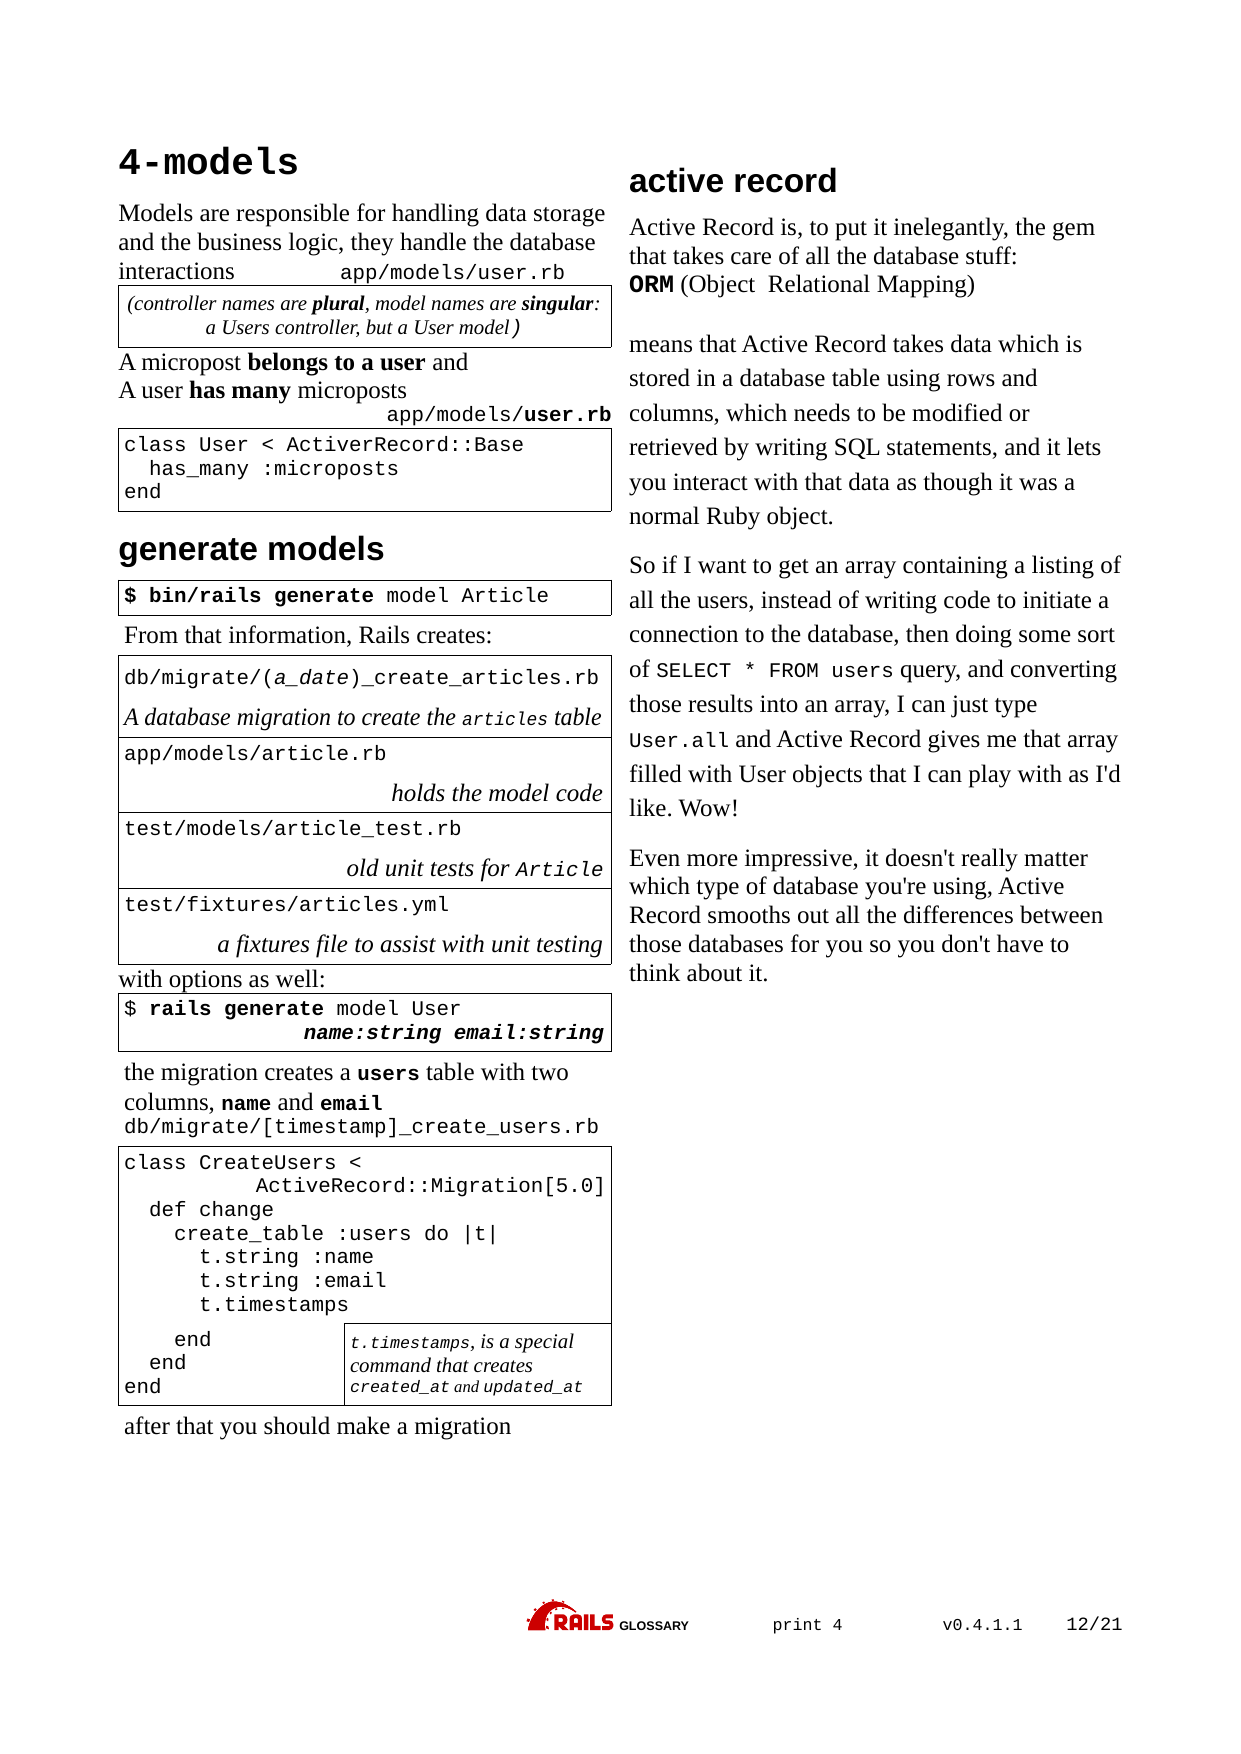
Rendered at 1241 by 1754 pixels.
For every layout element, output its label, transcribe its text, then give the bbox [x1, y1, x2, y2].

table_header (controller names are plural, model names are singular: a Users controller, but a User model) [119, 286, 611, 347]
subtitle 4-models [118, 143, 611, 186]
table_cell test/fixtures/articles.yml [119, 889, 611, 923]
text app/models/user.rb [118, 404, 611, 428]
table_cell old unit tests for Article [119, 847, 611, 888]
table_cell app/models/article.rb [119, 738, 611, 772]
table_cell the migration creates a users table with two columns, name and email db/migrate/[timestamp]_create_users.rb [118, 1052, 611, 1146]
table_cell end end end [119, 1323, 344, 1405]
text ORM (Object Relational Mapping) [629, 269, 1122, 300]
table_cell a fixtures file to assist with unit testing [119, 924, 611, 964]
table_cell holds the model code [119, 772, 611, 812]
table_cell after that you should make a migration [118, 1406, 611, 1446]
text with options as well: [118, 965, 611, 993]
table_header From that information, Rails creates: [118, 616, 611, 655]
table_cell class CreateUsers < ActiveRecord::Migration[5.0] def change create_table :users do |t| t.string :name t.string :email t.timestamps [119, 1147, 611, 1323]
table_header $ rails generate model User name:string email:string [119, 994, 611, 1051]
text A micropost belongs to a user and [118, 348, 611, 376]
table_header class User < ActiverRecord::Base has_many :microposts end [119, 429, 611, 511]
table_header $ bin/rails generate model Article [119, 581, 611, 615]
subtitle generate models [118, 528, 611, 567]
table_cell t.timestamps, is a special command that creates created_at and updated_at [345, 1324, 611, 1405]
text So if I want to get an array containing a listing of all the users, instead of writing code to initiate a connection to the database, then doing some sort of SELECT * FROM users query, and converting those results into an array, I can just type User.all and Active Record gives me that array filled with User objects that I can play with as I'd like. Wow! [629, 551, 1122, 822]
text Active Record is, to put it inelegantly, the gem that takes care of all the database stuff: [629, 212, 1122, 269]
subtitle active record [629, 161, 1122, 199]
table_cell db/migrate/(a_date)_create_articles.rb [119, 656, 611, 696]
text Even more impressive, it doesn't really matter which type of database you're using, Active Record smooths out all the differences between those databases for you so you don't have to think about it. [629, 843, 1122, 986]
table_cell A database migration to create the articles table [119, 696, 611, 737]
text A user has many microposts [118, 376, 611, 404]
text Models are responsible for handling data storage and the business logic, they handle the database interactions app/models/user.rb [118, 198, 611, 285]
text means that Active Record takes data which is stored in a database table using rows and columns, which needs to be modified or retrieved by writing SQL statements, and it lets you interact with that data as though it was a normal Ruby object. [629, 329, 1122, 530]
table_cell test/models/article_test.rb [119, 813, 611, 847]
